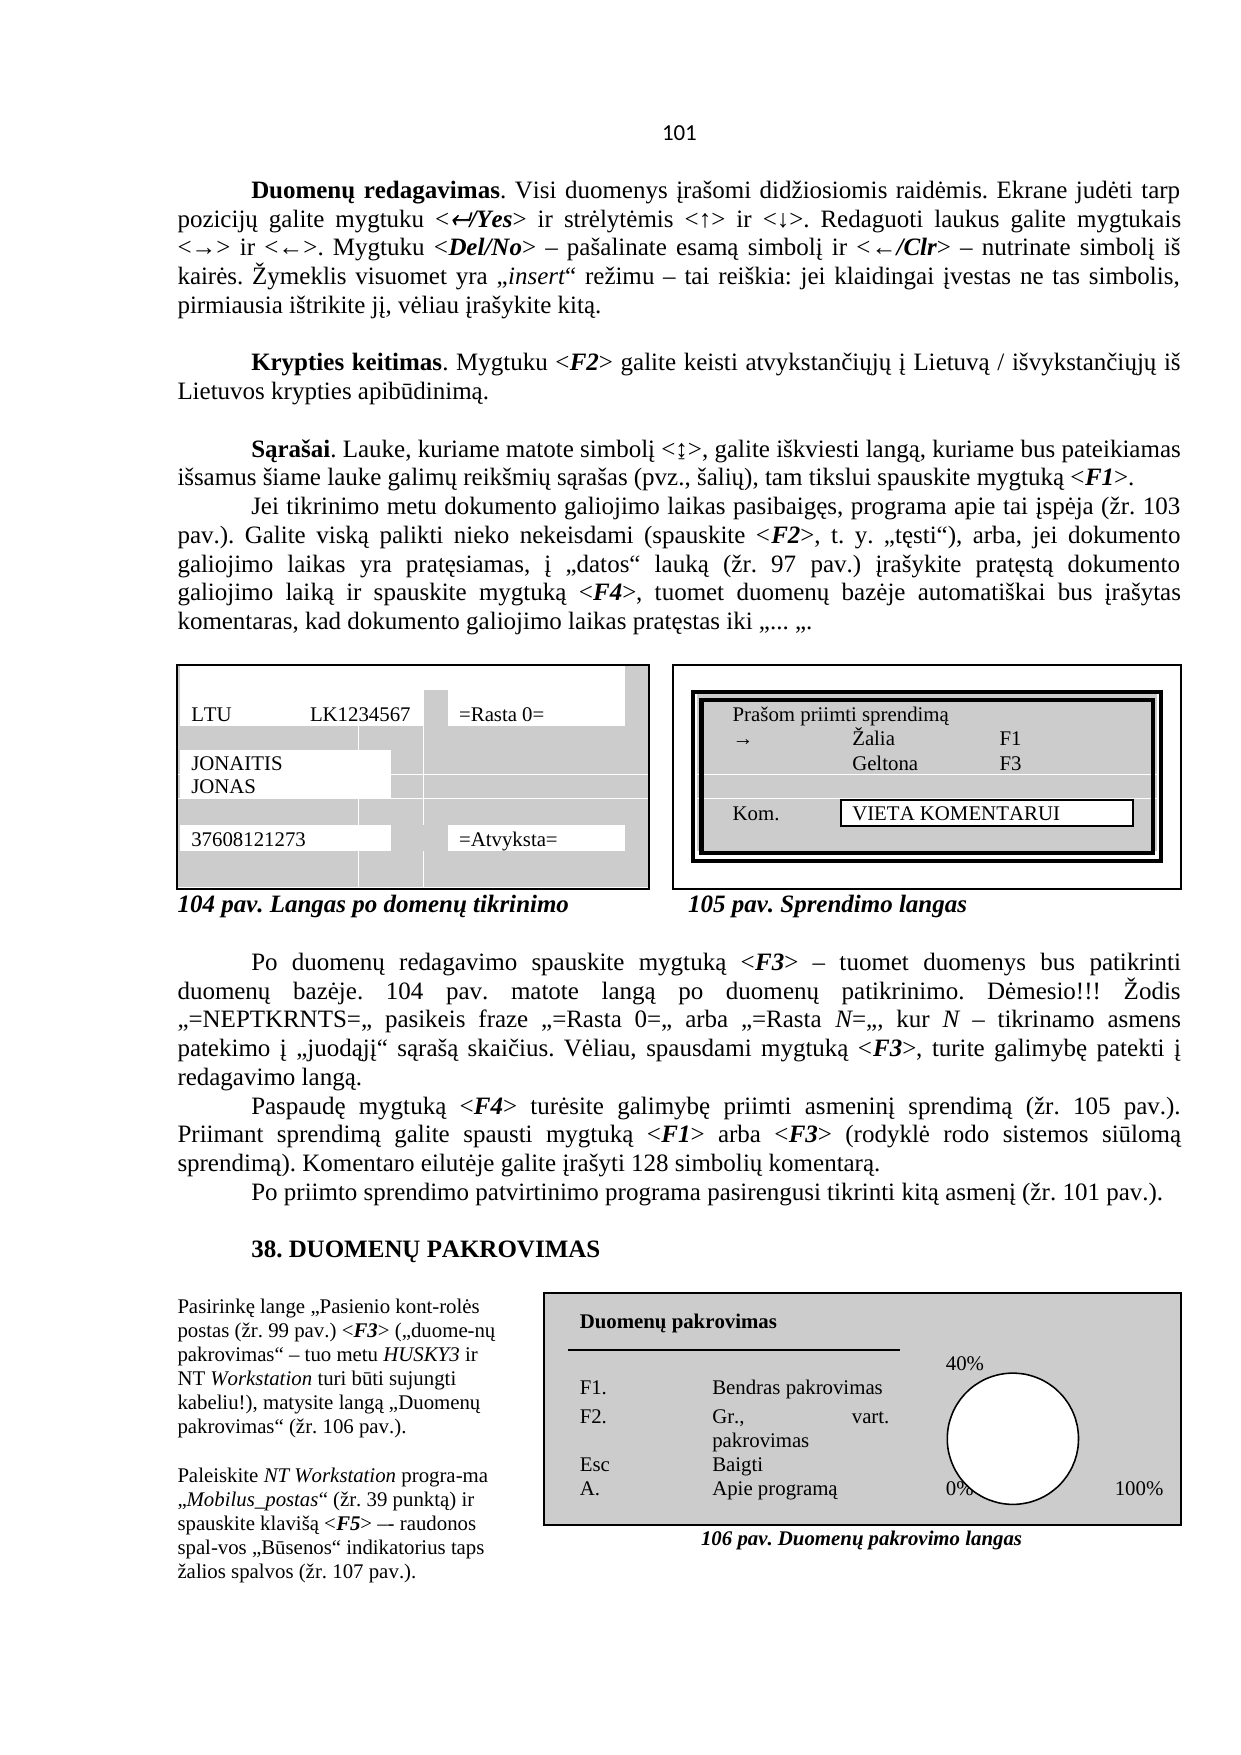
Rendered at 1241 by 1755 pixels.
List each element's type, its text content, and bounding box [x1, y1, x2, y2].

table_cell [721, 863, 841, 887]
table_cell LK1234567 [293, 690, 423, 726]
table_cell [674, 750, 691, 774]
text Po duomenų redagavimo spauskite mygtuką <F3> – tuomet duomenys bus patikrinti duomenų bazėje. 104 pav. matote langą po duomenų patikrinimo. Dėmesio!!! Žodis „=NEPTKRNTS=„ pasikeis fraze „=Rasta 0=„ arba „=Rasta N=„, kur N – tikrinamo asmens patekimo į „juodąjį“ sąrašą skaičius. Vėliau, spausdami mygtuką <F3>, turite galimybę patekti į redagavimo langą. [177, 947, 1181, 1091]
table_cell [650, 799, 672, 825]
table_cell [841, 775, 890, 798]
table_cell [545, 1404, 568, 1452]
table_cell [890, 863, 939, 887]
table_cell Gr., vart. pakrovimas [701, 1404, 900, 1452]
table_cell [988, 855, 1085, 859]
table_header [1133, 666, 1157, 690]
table_cell [424, 690, 448, 726]
table_cell F1 [988, 726, 1085, 750]
table_header [1085, 666, 1109, 690]
table_cell Geltona [841, 750, 988, 774]
table_cell [1156, 1323, 1180, 1349]
table_cell [1109, 863, 1133, 887]
table_cell Kom. [721, 799, 840, 825]
table_cell [359, 726, 391, 750]
table_cell [650, 825, 672, 851]
table_cell [507, 775, 566, 798]
table_cell [1156, 1500, 1180, 1524]
table_cell [545, 1476, 568, 1500]
table_cell [1163, 799, 1180, 825]
table_cell [180, 851, 293, 887]
table_cell 100% [1098, 1476, 1180, 1500]
table_cell [510, 1404, 543, 1452]
table_header [1109, 666, 1133, 690]
table_cell [391, 726, 423, 750]
table_header [939, 666, 988, 690]
table_cell JONAITIS [180, 750, 391, 774]
table_header [510, 1292, 543, 1323]
table_cell [841, 863, 890, 887]
table_header [721, 666, 841, 690]
table_cell [510, 1323, 543, 1349]
table_cell [650, 690, 672, 726]
table_cell [1069, 1452, 1098, 1476]
table_cell [1163, 726, 1180, 750]
table_cell [704, 750, 721, 774]
table_cell [890, 775, 939, 798]
table_cell [391, 799, 423, 825]
table_cell [510, 1349, 543, 1375]
table_cell Esc [568, 1452, 701, 1476]
table_cell [625, 690, 648, 726]
table_cell [448, 851, 507, 887]
table_cell [326, 726, 358, 750]
table_cell [674, 799, 691, 825]
table_cell [939, 863, 988, 887]
table_cell [706, 1500, 745, 1524]
table_cell [1163, 775, 1180, 798]
table_cell [697, 851, 721, 859]
table_cell [988, 863, 1085, 887]
table_cell [1064, 1500, 1098, 1524]
table_cell [934, 1323, 1064, 1349]
table_cell [1085, 863, 1109, 887]
table_cell [934, 1452, 957, 1476]
table_cell F1. [568, 1375, 701, 1404]
text Jei tikrinimo metu dokumento galiojimo laikas pasibaigęs, programa apie tai įspėja (žr. 103 pav.). Galite viską palikti nieko nekeisdami (spauskite <F2>, t. y. „tęsti“), arba, jei dokumento galiojimo laikas yra pratęsiamas, į „datos“ lauką (žr. 97 pav.) įrašykite pratęstą dokumento galiojimo laiką ir spauskite mygtuką <F4>, tuomet duomenų bazėje automatiškai bus įrašytas komentaras, kad dokumento galiojimo laikas pratęstas iki „... „. [177, 491, 1181, 635]
table_cell =Atvyksta= [448, 825, 625, 851]
table_cell [890, 827, 939, 851]
table_cell [566, 750, 625, 774]
table_cell [721, 775, 841, 798]
table_cell [1035, 1375, 1064, 1395]
table_cell [625, 851, 648, 887]
table_cell [862, 1351, 900, 1375]
table_cell Bendras pakrovimas [701, 1375, 900, 1404]
table_cell A. [568, 1476, 701, 1500]
text Duomenų redagavimas. Visi duomenys įrašomi didžiosiomis raidėmis. Ekrane judėti tarp pozicijų galite mygtuku <8/Yes> ir strėlytėmis <↑> ir <↓>. Redaguoti laukus galite mygtukais <→> ir <←>. Mygtuku <Del/No> – pašalinate esamą simbolį ir <←/Clr> – nutrinate simbolį iš kairės. Žymeklis visuomet yra „insert“ režimu – tai reiškia: jei klaidingai įvestas ne tas simbolis, pirmiausia ištrikite jį, vėliau įrašykite kitą. [177, 175, 1181, 319]
table_cell [293, 851, 326, 887]
table_cell [568, 1351, 706, 1375]
table_cell [566, 799, 625, 825]
table_cell [900, 1323, 934, 1349]
text 38. DUOMENŲ PAKROVIMAS [177, 1234, 1181, 1263]
table_cell [674, 775, 691, 798]
table_cell [706, 1351, 745, 1375]
table_cell [1098, 1500, 1156, 1524]
table_cell [704, 702, 721, 726]
table_cell [1064, 1476, 1098, 1500]
table_cell [566, 775, 625, 798]
table_cell Žalia [841, 726, 988, 750]
table_header Duomenų pakrovimas [568, 1294, 900, 1349]
table_cell [939, 855, 988, 859]
table_cell [934, 1375, 991, 1404]
table_header Pasirinkę lange „Pasienio kont-rolės postas (žr. 99 pav.) <F3> („duome-nų pakrovimas“ – tuo metu HUSKY3 ir NT Workstation turi būti sujungti kabeliu!), matysite langą „Duomenų pakrovimas“ (žr. 106 pav.). Paleiskite NT Workstation progra-ma „Mobilus_postas“ (žr. 39 punktą) ir spauskite klavišą <F5> –- raudonos spal-vos „Būsenos“ indikatorius taps žalios spalvos (žr. 107 pav.). [177, 1292, 510, 1583]
table_cell [674, 690, 691, 726]
table_cell [507, 750, 566, 774]
table_cell [359, 851, 391, 887]
table_cell [1134, 799, 1151, 825]
table_cell [507, 851, 566, 887]
table_cell [745, 1500, 784, 1524]
table_cell [784, 1500, 823, 1524]
table_cell [1156, 1349, 1180, 1375]
table_header [674, 666, 697, 690]
table_cell [391, 750, 423, 774]
table_cell [784, 1351, 823, 1375]
table_cell [510, 1524, 544, 1583]
table_cell [900, 1349, 934, 1375]
table_cell [721, 694, 1133, 698]
table_cell [988, 775, 1085, 798]
table_cell [697, 694, 721, 726]
table_cell [1163, 750, 1180, 774]
table_header [841, 666, 890, 690]
table_header [1156, 1294, 1180, 1323]
table_cell [545, 1500, 568, 1524]
table_cell [510, 1452, 543, 1476]
table_cell [1085, 750, 1109, 774]
text 104 pav. Langas po domenų tikrinimo 105 pav. Sprendimo langas [177, 889, 1181, 918]
table_header [890, 666, 939, 690]
table_cell [1133, 694, 1157, 726]
table_cell [1098, 1323, 1156, 1349]
table_cell [1133, 726, 1151, 750]
table_cell [1064, 1323, 1098, 1349]
table_cell [566, 851, 625, 887]
table_cell [507, 799, 566, 825]
table_cell [934, 1404, 955, 1452]
table_cell LTU [180, 690, 293, 726]
table_cell [841, 827, 890, 851]
table_cell [697, 863, 721, 887]
table_cell [448, 799, 507, 825]
table_cell [1098, 1375, 1156, 1404]
table_cell [704, 726, 721, 750]
table_cell [625, 825, 648, 851]
table_cell [650, 726, 672, 750]
table_cell [424, 750, 448, 774]
table_cell [890, 855, 939, 859]
table_cell [326, 799, 358, 825]
table_cell [1133, 851, 1157, 859]
table_cell [545, 1452, 568, 1476]
table_cell [1071, 1404, 1098, 1452]
table_cell [900, 1375, 934, 1404]
table_cell [1163, 690, 1180, 726]
table_cell [448, 750, 507, 774]
table_cell → [721, 726, 841, 750]
table_cell [625, 799, 648, 825]
table_cell [841, 855, 890, 859]
table_cell [1041, 1483, 1064, 1500]
table_cell [674, 825, 691, 851]
table_cell [988, 827, 1085, 851]
table_cell [391, 851, 423, 887]
table_cell [1133, 750, 1151, 774]
table_cell [424, 775, 448, 798]
table_cell [934, 1500, 1064, 1524]
table_cell [1156, 1375, 1180, 1404]
table_cell 106 pav. Duomenų pakrovimo langas [544, 1526, 1181, 1583]
table_cell [939, 827, 988, 851]
table_cell [448, 726, 507, 750]
table_cell [721, 750, 841, 774]
table_cell 37608121273 [180, 825, 391, 851]
text Paspaudę mygtuką <F4> turėsite galimybę priimti asmeninį sprendimą (žr. 105 pav.). Priimant sprendimą galite spausti mygtuką <F1> arba <F3> (rodyklė rodo sistemos siūlomą sprendimą). Komentaro eilutėje galite įrašyti 128 simbolių komentarą. [177, 1091, 1181, 1177]
table_header [545, 1294, 568, 1323]
table_cell Apie programą [701, 1476, 900, 1500]
table_cell [1133, 863, 1157, 887]
table_cell [1156, 1452, 1180, 1476]
table_cell [293, 799, 326, 825]
table_cell [704, 825, 721, 851]
table_cell [650, 750, 672, 774]
table_cell [823, 1351, 862, 1375]
table_cell [1163, 825, 1180, 851]
table_cell Prašom priimti sprendimą [721, 702, 1133, 726]
table_cell [1109, 775, 1133, 798]
table_cell [1098, 1349, 1156, 1375]
table_header [697, 666, 721, 690]
table_cell [510, 1500, 543, 1524]
table_header [900, 1294, 934, 1323]
table_cell [545, 1323, 568, 1349]
table_cell [650, 851, 672, 887]
table_header [1098, 1294, 1156, 1323]
table_cell [424, 799, 448, 825]
table_cell [326, 851, 358, 887]
table_cell F2. [568, 1404, 701, 1452]
table_cell [1133, 702, 1151, 726]
table_header [934, 1294, 1064, 1323]
table_cell [745, 1351, 784, 1375]
table_cell [1133, 775, 1151, 798]
table_cell [862, 1500, 900, 1524]
table_cell [900, 1452, 934, 1476]
table_cell [625, 775, 648, 798]
table_cell [823, 1500, 862, 1524]
table_cell [510, 1476, 543, 1500]
table_cell [704, 799, 721, 825]
table_cell [1064, 1375, 1098, 1404]
table_cell 0% [934, 1476, 985, 1500]
table_header [625, 666, 648, 690]
table_cell [424, 851, 448, 887]
table_cell [545, 1375, 568, 1404]
table_cell [1109, 827, 1133, 851]
table_cell [424, 726, 448, 750]
table_cell [1109, 750, 1133, 774]
table_cell [650, 775, 672, 798]
table_cell [1085, 855, 1109, 859]
table_cell [625, 726, 648, 750]
table_cell [510, 1375, 543, 1404]
table_cell [900, 1476, 934, 1500]
table_cell [1157, 851, 1180, 887]
table_cell [507, 726, 566, 750]
table_cell [568, 1500, 706, 1524]
table_cell [1085, 775, 1109, 798]
table_cell [1085, 726, 1109, 750]
table_cell [1085, 827, 1109, 851]
table_cell [448, 775, 507, 798]
table_cell [391, 775, 423, 798]
table_cell F3 [988, 750, 1085, 774]
table_cell [391, 825, 448, 851]
table_cell VIETA KOMENTARUI [842, 801, 1132, 825]
table_cell [545, 1349, 568, 1375]
table_cell [674, 726, 691, 750]
table_header [1064, 1294, 1098, 1323]
table_cell Baigti [701, 1452, 900, 1476]
table_cell [704, 775, 721, 798]
table_cell [674, 851, 697, 887]
table_cell [721, 855, 841, 859]
table_cell [566, 726, 625, 750]
table_cell [939, 775, 988, 798]
table_cell [1109, 726, 1133, 750]
table_cell [900, 1500, 934, 1524]
table_cell [1098, 1404, 1156, 1452]
table_cell JONAS [180, 775, 391, 798]
table_cell [1133, 825, 1151, 851]
table_cell [1098, 1452, 1156, 1476]
table_header [988, 666, 1085, 690]
table_cell [625, 750, 648, 774]
table_cell [721, 825, 841, 851]
table_cell [900, 1404, 934, 1452]
text Sąrašai. Lauke, kuriame matote simbolį <↨>, galite iškviesti langą, kuriame bus pateikiamas išsamus šiame lauke galimų reikšmių sąrašas (pvz., šalių), tam tikslui spauskite mygtuką <F1>. [177, 434, 1181, 491]
table_cell [1156, 1404, 1180, 1452]
table_cell 40% [934, 1349, 1098, 1375]
text Po priimto sprendimo patvirtinimo programa pasirengusi tikrinti kitą asmenį (žr. 101 pav.). [177, 1177, 1181, 1206]
table_cell [180, 726, 293, 750]
table_cell [180, 799, 293, 825]
text Krypties keitimas. Mygtuku <F2> galite keisti atvykstančiųjų į Lietuvą / išvykstančiųjų iš Lietuvos krypties apibūdinimą. [177, 347, 1181, 405]
table_header [1157, 666, 1180, 690]
table_cell [293, 726, 326, 750]
table_cell =Rasta 0= [448, 690, 625, 726]
table_cell [1109, 855, 1133, 859]
table_header ESC Baigti F3 Redaguoti F3 Spredimas [180, 666, 625, 690]
table_header [650, 664, 672, 690]
table_cell [359, 799, 391, 825]
